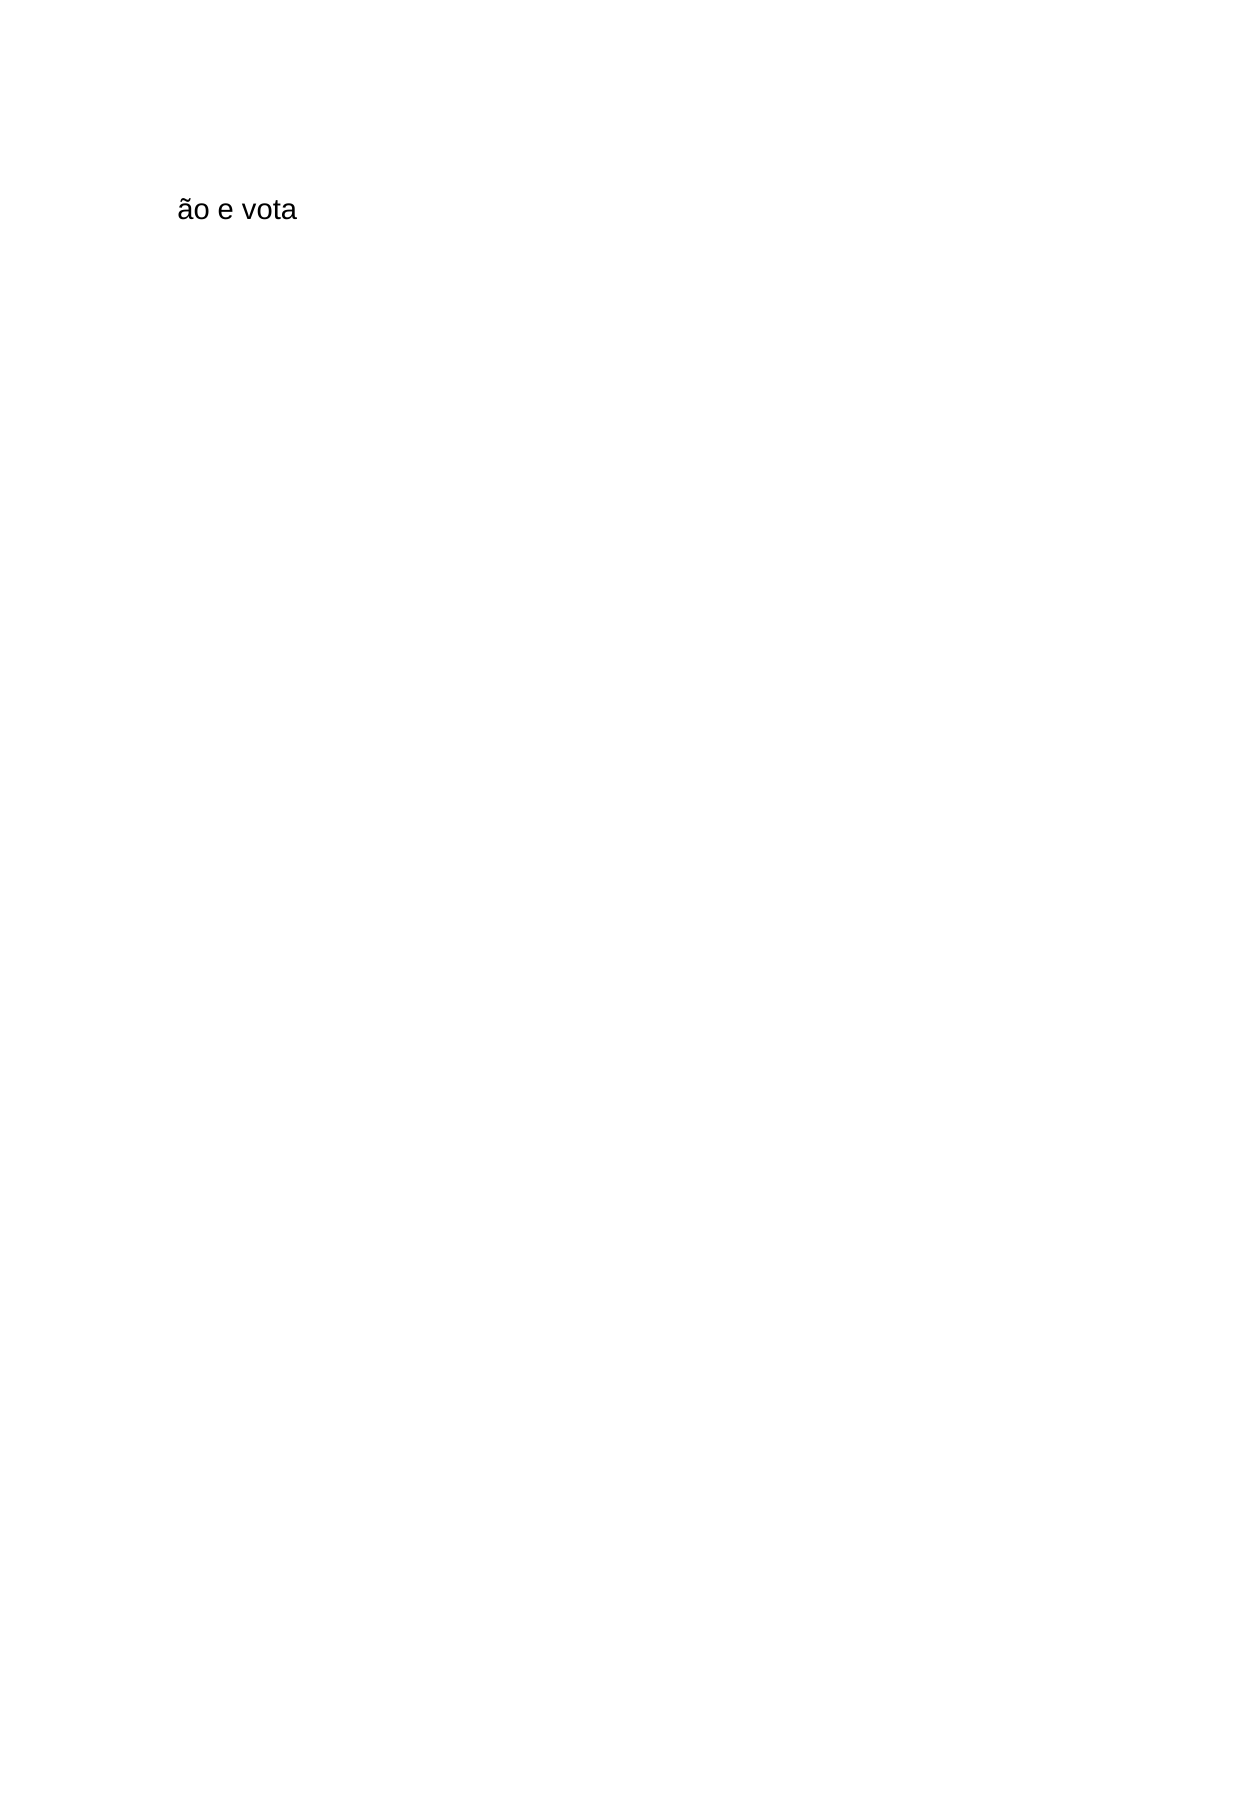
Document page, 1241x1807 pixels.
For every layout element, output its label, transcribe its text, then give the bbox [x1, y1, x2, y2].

text ão e vota [177, 192, 1071, 226]
